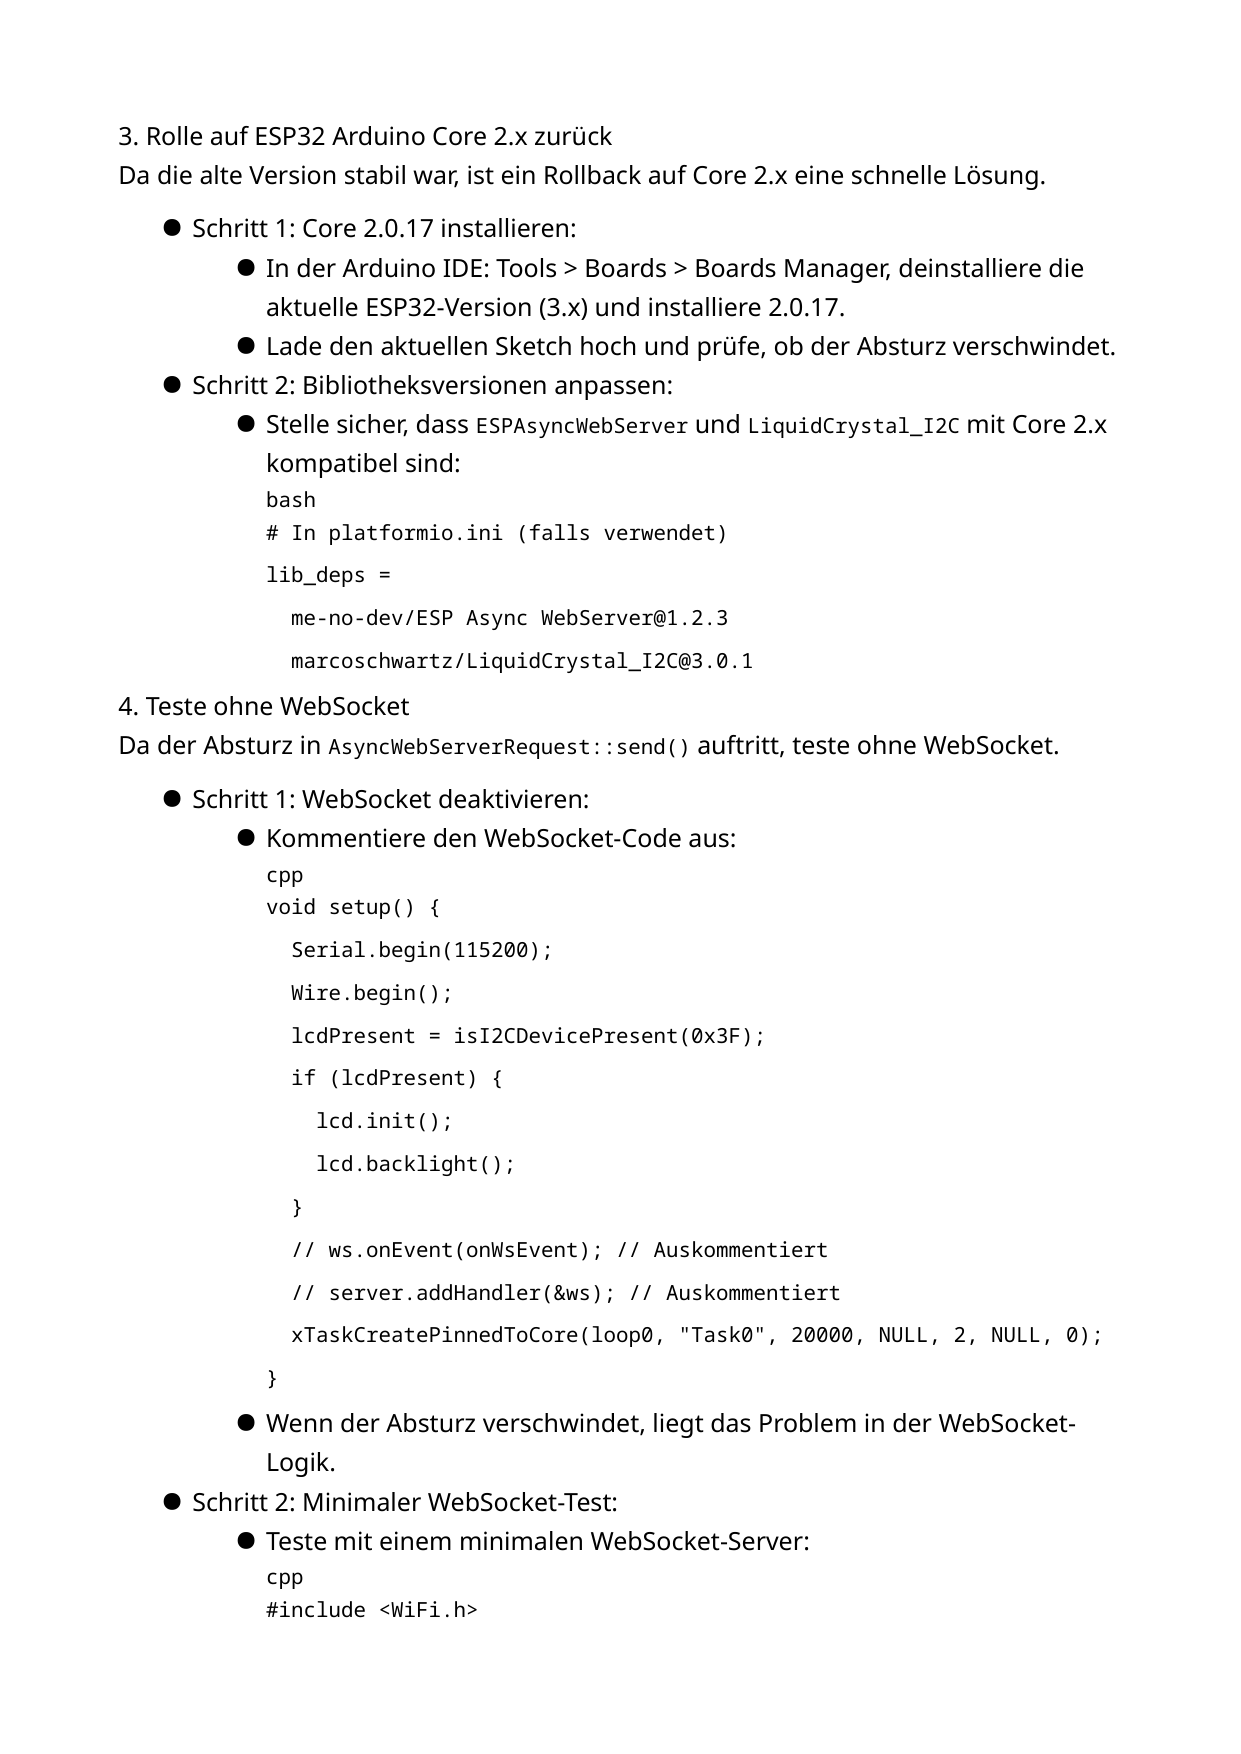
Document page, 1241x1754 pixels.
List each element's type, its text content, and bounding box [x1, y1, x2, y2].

list #include <WiFi.h> [236, 1595, 1122, 1623]
text 4. Teste ohne WebSocket [118, 689, 1122, 723]
list Schritt 2: Minimaler WebSocket-Test: [162, 1484, 1122, 1518]
list marcoschwartz/LiquidCrystal_I2C@3.0.1 [236, 646, 1122, 674]
list lcd.backlight(); [236, 1149, 1122, 1178]
text 3. Rolle auf ESP32 Arduino Core 2.x zurück [118, 118, 1122, 152]
list Teste mit einem minimalen WebSocket-Server: [236, 1523, 1122, 1557]
list void setup() { [236, 892, 1122, 921]
list bash [236, 485, 1122, 514]
list lib_deps = [236, 560, 1122, 589]
list # In platformio.ini (falls verwendet) [236, 518, 1122, 546]
list Serial.begin(115200); [236, 935, 1122, 964]
list } [236, 1192, 1122, 1221]
list Wire.begin(); [236, 978, 1122, 1006]
list In der Arduino IDE: Tools > Boards > Boards Manager, deinstalliere die aktuelle ESP32-Version (3.x) und installiere 2.0.17. [236, 250, 1122, 323]
list Lade den aktuellen Sketch hoch und prüfe, ob der Absturz verschwindet. [236, 328, 1122, 363]
list Schritt 1: Core 2.0.17 installieren: [162, 211, 1122, 245]
list // ws.onEvent(onWsEvent); // Auskommentiert [236, 1235, 1122, 1263]
list } [236, 1363, 1122, 1392]
list Kommentiere den WebSocket-Code aus: [236, 821, 1122, 855]
list Schritt 2: Bibliotheksversionen anpassen: [162, 368, 1122, 402]
list me-no-dev/ESP Async WebServer@1.2.3 [236, 603, 1122, 632]
list cpp [236, 860, 1122, 888]
list cpp [236, 1562, 1122, 1591]
list Wenn der Absturz verschwindet, liegt das Problem in der WebSocket-Logik. [236, 1406, 1122, 1479]
list lcdPresent = isI2CDevicePresent(0x3F); [236, 1021, 1122, 1049]
text Da der Absturz in AsyncWebServerRequest::send() auftritt, teste ohne WebSocket. [118, 728, 1122, 762]
list // server.addHandler(&ws); // Auskommentiert [236, 1278, 1122, 1306]
list Schritt 1: WebSocket deaktivieren: [162, 782, 1122, 816]
list xTaskCreatePinnedToCore(loop0, "Task0", 20000, NULL, 2, NULL, 0); [236, 1320, 1122, 1349]
text Da die alte Version stabil war, ist ein Rollback auf Core 2.x eine schnelle Lösung. [118, 157, 1122, 191]
list if (lcdPresent) { [236, 1063, 1122, 1092]
list Stelle sicher, dass ESPAsyncWebServer und LiquidCrystal_I2C mit Core 2.x kompatibel sind: [236, 407, 1122, 480]
list lcd.init(); [236, 1106, 1122, 1135]
